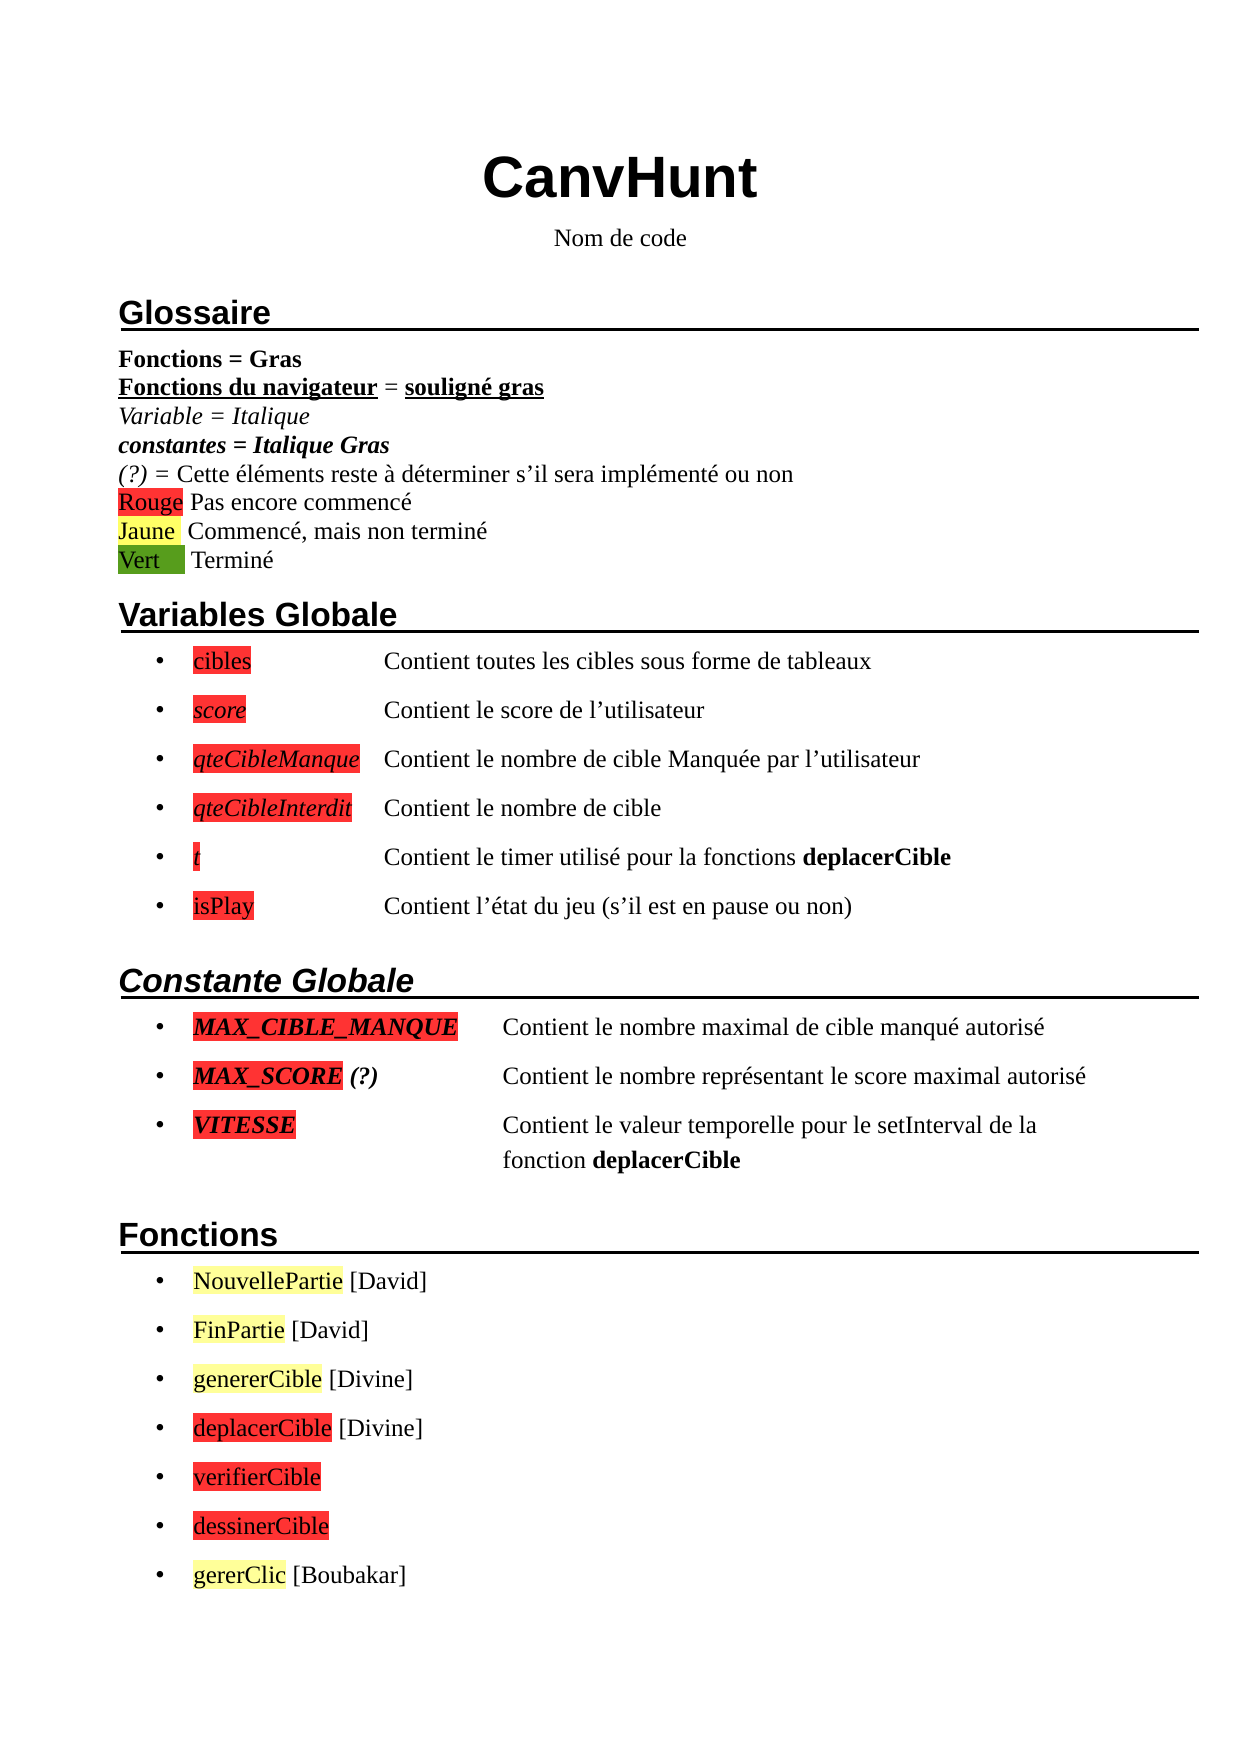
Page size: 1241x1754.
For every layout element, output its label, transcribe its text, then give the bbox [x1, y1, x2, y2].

title CanvHunt [118, 143, 1122, 210]
list gererClic [Boubakar] [156, 1560, 1122, 1589]
subtitle Glossaire [118, 293, 1122, 331]
text Variable = Italique [118, 401, 1122, 430]
text Rouge Pas encore commencé [118, 487, 1122, 516]
text Fonctions du navigateur = souligné gras [118, 372, 1122, 401]
list FinPartie [David] [156, 1315, 1122, 1343]
text (?) = Cette éléments reste à déterminer s’il sera implémenté ou non [118, 459, 1122, 487]
text Nom de code [118, 223, 1122, 251]
list isPlay Contient l’état du jeu (s’il est en pause ou non) [156, 891, 1122, 920]
list deplacerCible [Divine] [156, 1413, 1122, 1442]
list qteCibleInterdit Contient le nombre de cible [156, 793, 1122, 822]
text constantes = Italique Gras [118, 430, 1122, 459]
list dessinerCible [156, 1511, 1122, 1540]
subtitle Constante Globale [118, 961, 1122, 999]
text Jaune Commencé, mais non terminé [118, 516, 1122, 545]
list qteCibleManque Contient le nombre de cible Manquée par l’utilisateur [156, 744, 1122, 773]
list genererCible [Divine] [156, 1364, 1122, 1393]
subtitle Fonctions [118, 1214, 1122, 1253]
list score Contient le score de l’utilisateur [156, 695, 1122, 723]
list t Contient le timer utilisé pour la fonctions deplacerCible [156, 842, 1122, 871]
list verifierCible [156, 1462, 1122, 1491]
text Vert Terminé [118, 545, 1122, 574]
list NouvellePartie [David] [156, 1266, 1122, 1294]
text Fonctions = Gras [118, 344, 1122, 372]
subtitle Variables Globale [118, 594, 1122, 633]
list cibles Contient toutes les cibles sous forme de tableaux [156, 646, 1122, 674]
list MAX_SCORE (?) Contient le nombre représentant le score maximal autorisé [156, 1061, 1122, 1090]
list VITESSE Contient le valeur temporelle pour le setInterval de la fonction deplacerCible [156, 1110, 1122, 1173]
list MAX_CIBLE_MANQUE Contient le nombre maximal de cible manqué autorisé [156, 1012, 1122, 1041]
